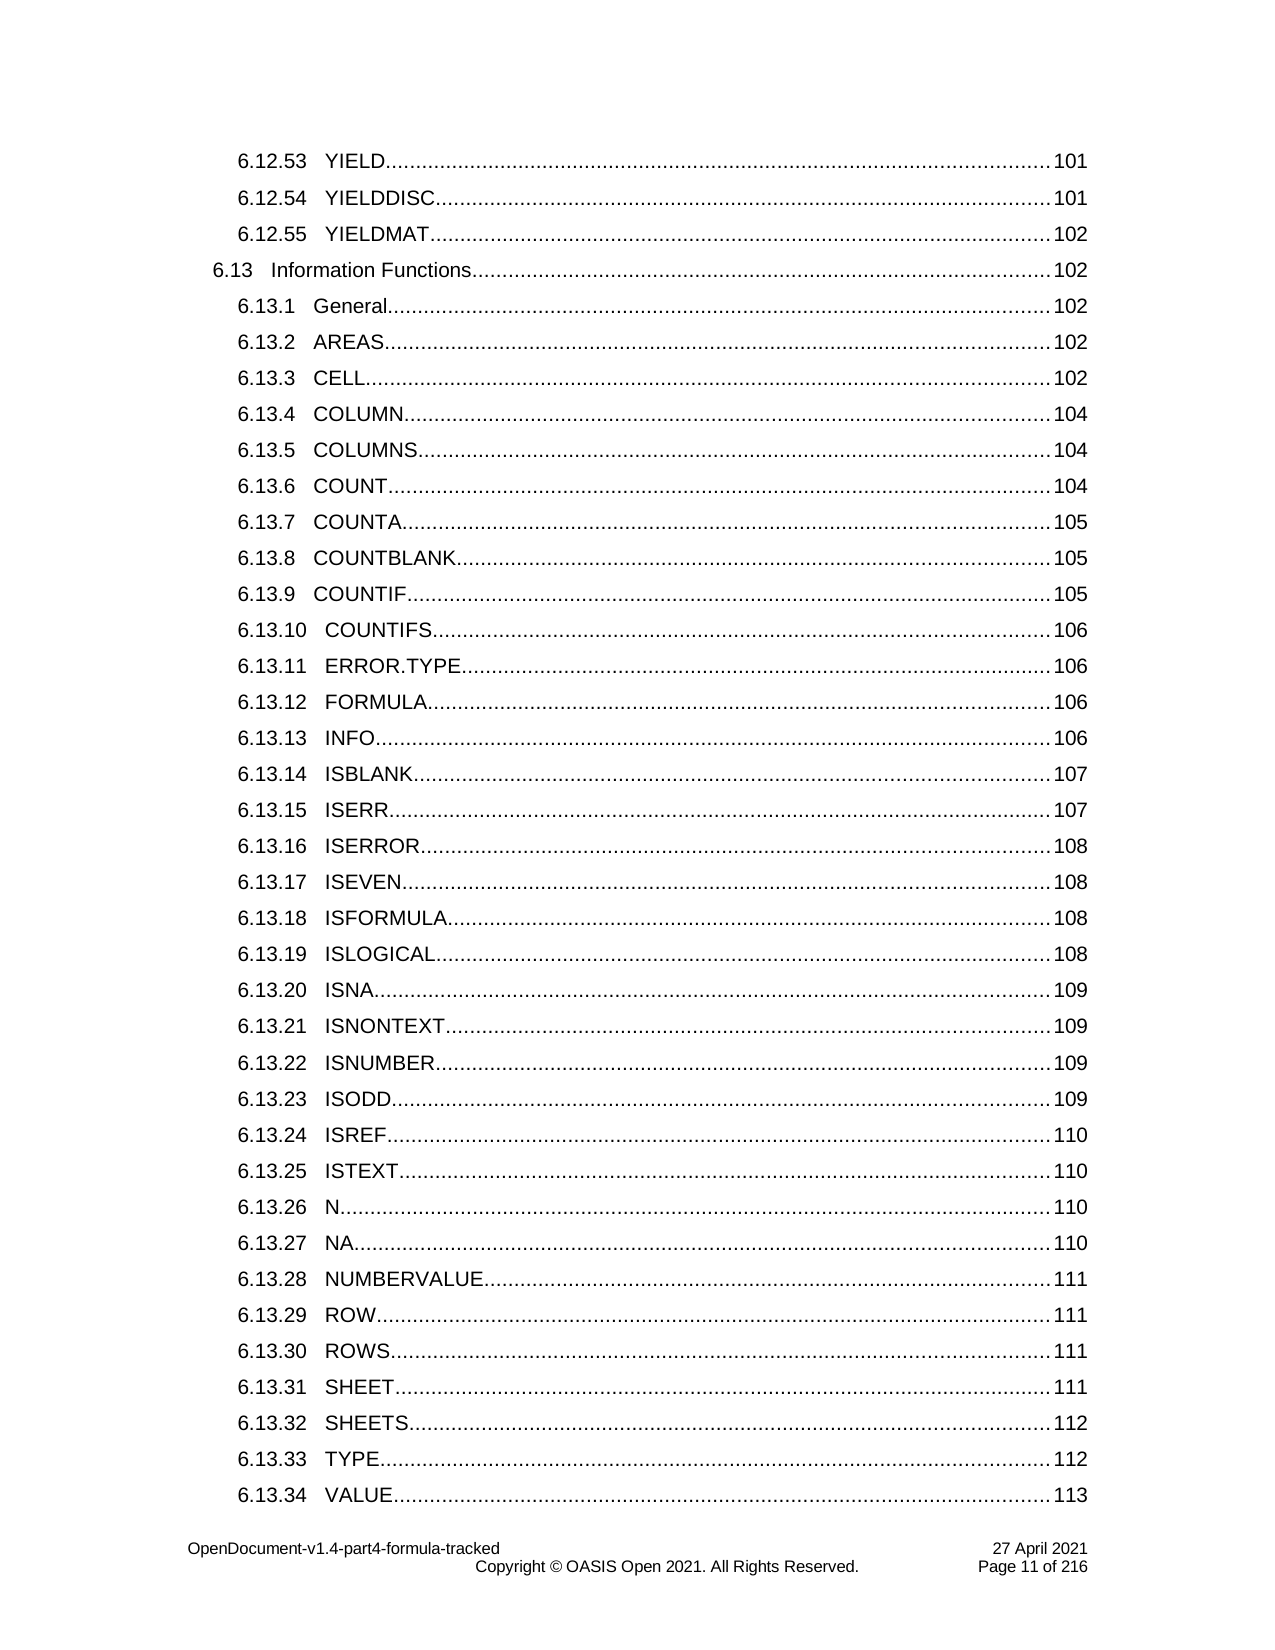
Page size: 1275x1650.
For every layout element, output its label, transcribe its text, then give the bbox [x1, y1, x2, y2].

text 6.13.20 ISNA 109 [237, 979, 1088, 1002]
text 6.13.6 COUNT 104 [237, 474, 1088, 498]
text 6.13.22 ISNUMBER 109 [237, 1051, 1088, 1074]
text 6.13.28 NUMBERVALUE 111 [237, 1267, 1088, 1291]
text 6.13.29 ROW 111 [237, 1303, 1088, 1327]
text 6.13.16 ISERROR 108 [237, 835, 1088, 858]
text 6.13.30 ROWS 111 [237, 1339, 1088, 1363]
text 6.13.34 VALUE 113 [237, 1483, 1088, 1507]
text 6.13.13 INFO 106 [237, 727, 1088, 750]
text 6.13.9 COUNTIF 105 [237, 582, 1088, 606]
text 6.13.31 SHEET 111 [237, 1375, 1088, 1399]
text 6.13.10 COUNTIFS 106 [237, 618, 1088, 642]
text 6.13.3 CELL 102 [237, 366, 1088, 390]
text 6.13.1 General 102 [237, 294, 1088, 318]
text 6.13.21 ISNONTEXT 109 [237, 1015, 1088, 1038]
text 6.13.33 TYPE 112 [237, 1447, 1088, 1471]
text 6.13.12 FORMULA 106 [237, 691, 1088, 714]
text 6.13.14 ISBLANK 107 [237, 763, 1088, 786]
text 6.13.5 COLUMNS 104 [237, 438, 1088, 462]
text 6.13.4 COLUMN 104 [237, 402, 1088, 426]
text 6.12.53 YIELD 101 [237, 150, 1088, 173]
text 6.13.26 N 110 [237, 1195, 1088, 1219]
text 6.13.19 ISLOGICAL 108 [237, 943, 1088, 966]
text 6.13.27 NA 110 [237, 1231, 1088, 1255]
text 6.13.8 COUNTBLANK 105 [237, 546, 1088, 570]
text 6.13.2 AREAS 102 [237, 330, 1088, 354]
text 6.12.54 YIELDDISC 101 [237, 186, 1088, 209]
text 6.12.55 YIELDMAT 102 [237, 222, 1088, 246]
text 6.13.17 ISEVEN 108 [237, 871, 1088, 894]
text 6.13.18 ISFORMULA 108 [237, 907, 1088, 930]
text 6.13.11 ERROR.TYPE 106 [237, 654, 1088, 678]
text 6.13.24 ISREF 110 [237, 1123, 1088, 1147]
text 6.13.23 ISODD 109 [237, 1087, 1088, 1111]
text 6.13.25 ISTEXT 110 [237, 1159, 1088, 1183]
text 6.13.7 COUNTA 105 [237, 510, 1088, 534]
text 6.13.32 SHEETS 112 [237, 1411, 1088, 1435]
text 6.13.15 ISERR 107 [237, 799, 1088, 822]
text 6.13 Information Functions 102 [212, 258, 1088, 282]
